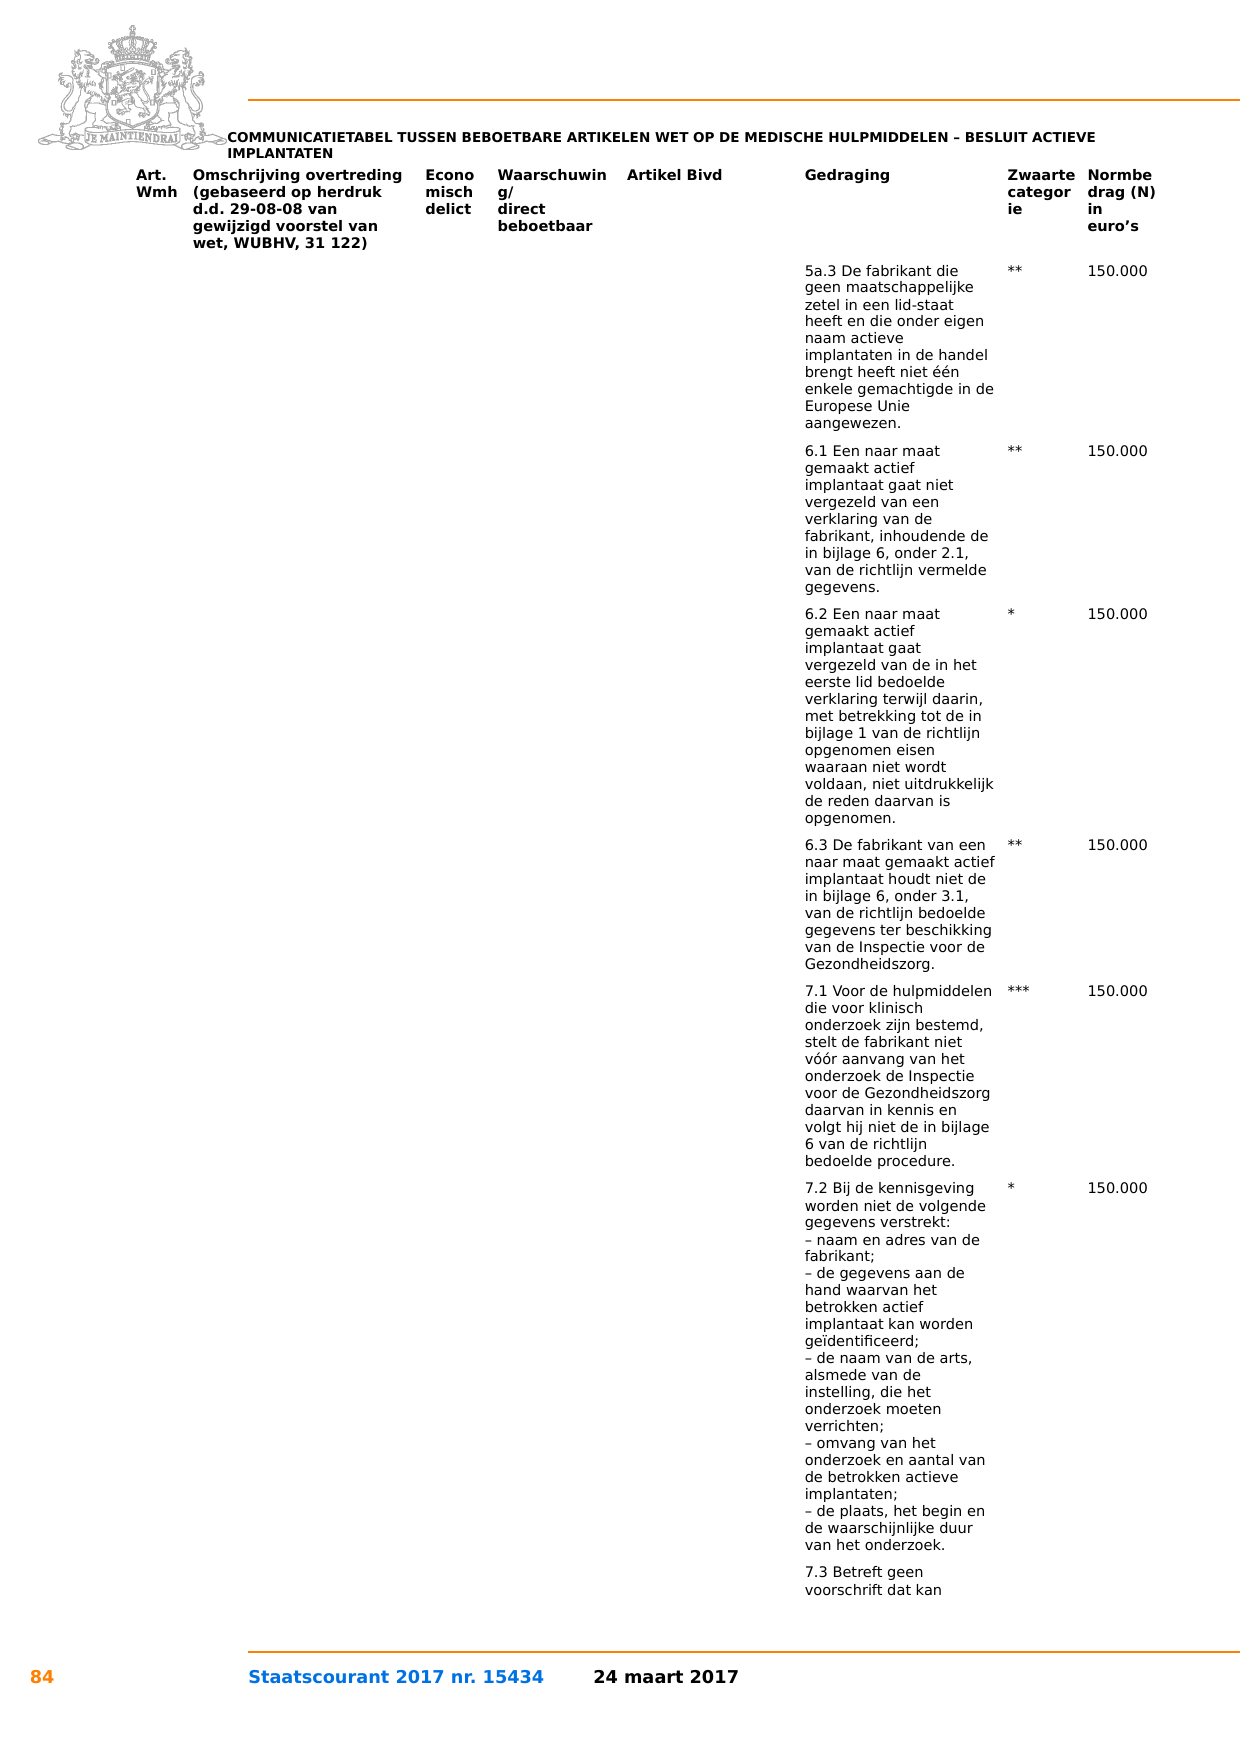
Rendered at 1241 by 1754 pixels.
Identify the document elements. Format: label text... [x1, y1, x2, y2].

table_cell 150.000 [1082, 979, 1163, 1175]
table_cell [187, 601, 419, 831]
table_cell [187, 1176, 419, 1559]
table_cell [492, 258, 621, 437]
table_cell [187, 438, 419, 600]
table_cell [1082, 1560, 1163, 1603]
table_cell 150.000 [1082, 1176, 1163, 1559]
table_cell Zwaarte categorie [1002, 163, 1081, 257]
table_cell 6.2 Een naar maat gemaakt actief implantaat gaat vergezeld van de in het eerste lid bedoelde verklaring terwijl daarin, met betrekking tot de in bijlage 1 van de richtlijn opgenomen eisen waaraan niet wordt voldaan, niet uitdrukkelijk de reden daarvan is opgenomen. [799, 601, 1001, 831]
table_cell 6.1 Een naar maat gemaakt actief implantaat gaat niet vergezeld van een verklaring van de fabrikant, inhoudende de in bijlage 6, onder 2.1, van de richtlijn vermelde gegevens. [799, 438, 1001, 600]
table_cell 6.3 De fabrikant van een naar maat gemaakt actief implantaat houdt niet de in bijlage 6, onder 3.1, van de richtlijn bedoelde gegevens ter beschikking van de Inspectie voor de Gezondheidszorg. [799, 832, 1001, 977]
table_cell 150.000 [1082, 832, 1163, 977]
table_cell [622, 601, 798, 831]
table_cell Waarschuwing/ direct beboetbaar [492, 163, 621, 257]
table_cell [492, 1176, 621, 1559]
table_cell Art. Wmh [131, 163, 186, 257]
table_cell [622, 979, 798, 1175]
table_cell [492, 832, 621, 977]
table_cell [492, 1560, 621, 1603]
table_cell [420, 1560, 491, 1603]
table_header COMMUNICATIETABEL TUSSEN BEBOETBARE ARTIKELEN WET OP DE MEDISCHE HULPMIDDELEN – BESLUIT ACTIEVE IMPLANTATEN [130, 130, 1163, 161]
table_cell [420, 832, 491, 977]
table_cell [420, 438, 491, 600]
table_cell [131, 1560, 186, 1603]
table_cell [492, 438, 621, 600]
table_cell 150.000 [1082, 438, 1163, 600]
table_cell [131, 1176, 186, 1559]
table_cell [622, 1176, 798, 1559]
table_cell [420, 601, 491, 831]
table_cell [1002, 1560, 1081, 1603]
table_cell Omschrijving overtreding (gebaseerd op herdruk d.d. 29-08-08 van gewijzigd voorstel van wet, WUBHV, 31 122) [187, 163, 419, 257]
table_cell [131, 979, 186, 1175]
table_cell 7.2 Bij de kennisgeving worden niet de volgende gegevens verstrekt: – naam en adres van de fabrikant; – de gegevens aan de hand waarvan het betrokken actief implantaat kan worden geïdentificeerd; – de naam van de arts, alsmede van de instelling, die het onderzoek moeten verrichten; – omvang van het onderzoek en aantal van de betrokken actieve implantaten; – de plaats, het begin en de waarschijnlijke duur van het onderzoek. [799, 1176, 1001, 1559]
table_cell [187, 979, 419, 1175]
table_cell [131, 258, 186, 437]
table_cell ** [1002, 832, 1081, 977]
table_cell * [1002, 601, 1081, 831]
table_cell [492, 979, 621, 1175]
table_cell [131, 438, 186, 600]
table_cell [492, 601, 621, 831]
table_cell [187, 1560, 419, 1603]
table_cell Artikel Bivd [622, 163, 798, 257]
table_cell * [1002, 1176, 1081, 1559]
table_cell [187, 832, 419, 977]
table_cell 150.000 [1082, 258, 1163, 437]
table_cell [622, 1560, 798, 1603]
table_cell [420, 258, 491, 437]
table_cell Normbedrag (N) in euro’s [1082, 163, 1163, 257]
table_cell *** [1002, 979, 1081, 1175]
table_cell Economisch delict [420, 163, 491, 257]
table_cell [622, 832, 798, 977]
table_cell [622, 438, 798, 600]
table_cell 7.1 Voor de hulpmiddelen die voor klinisch onderzoek zijn bestemd, stelt de fabrikant niet vóór aanvang van het onderzoek de Inspectie voor de Gezondheidszorg daarvan in kennis en volgt hij niet de in bijlage 6 van de richtlijn bedoelde procedure. [799, 979, 1001, 1175]
table_cell Gedraging [799, 163, 1001, 257]
table_cell 150.000 [1082, 601, 1163, 831]
table_cell [420, 979, 491, 1175]
picture [38, 25, 227, 150]
table_cell [622, 258, 798, 437]
table_cell 7.3 Betreft geen voorschrift dat kan [799, 1560, 1001, 1603]
table_cell ** [1002, 258, 1081, 437]
table_cell [131, 832, 186, 977]
table_cell [131, 601, 186, 831]
table_cell [420, 1176, 491, 1559]
table_cell ** [1002, 438, 1081, 600]
table_cell [187, 258, 419, 437]
table_cell 5a.3 De fabrikant die geen maatschappelijke zetel in een lid-staat heeft en die onder eigen naam actieve implantaten in de handel brengt heeft niet één enkele gemachtigde in de Europese Unie aangewezen. [799, 258, 1001, 437]
